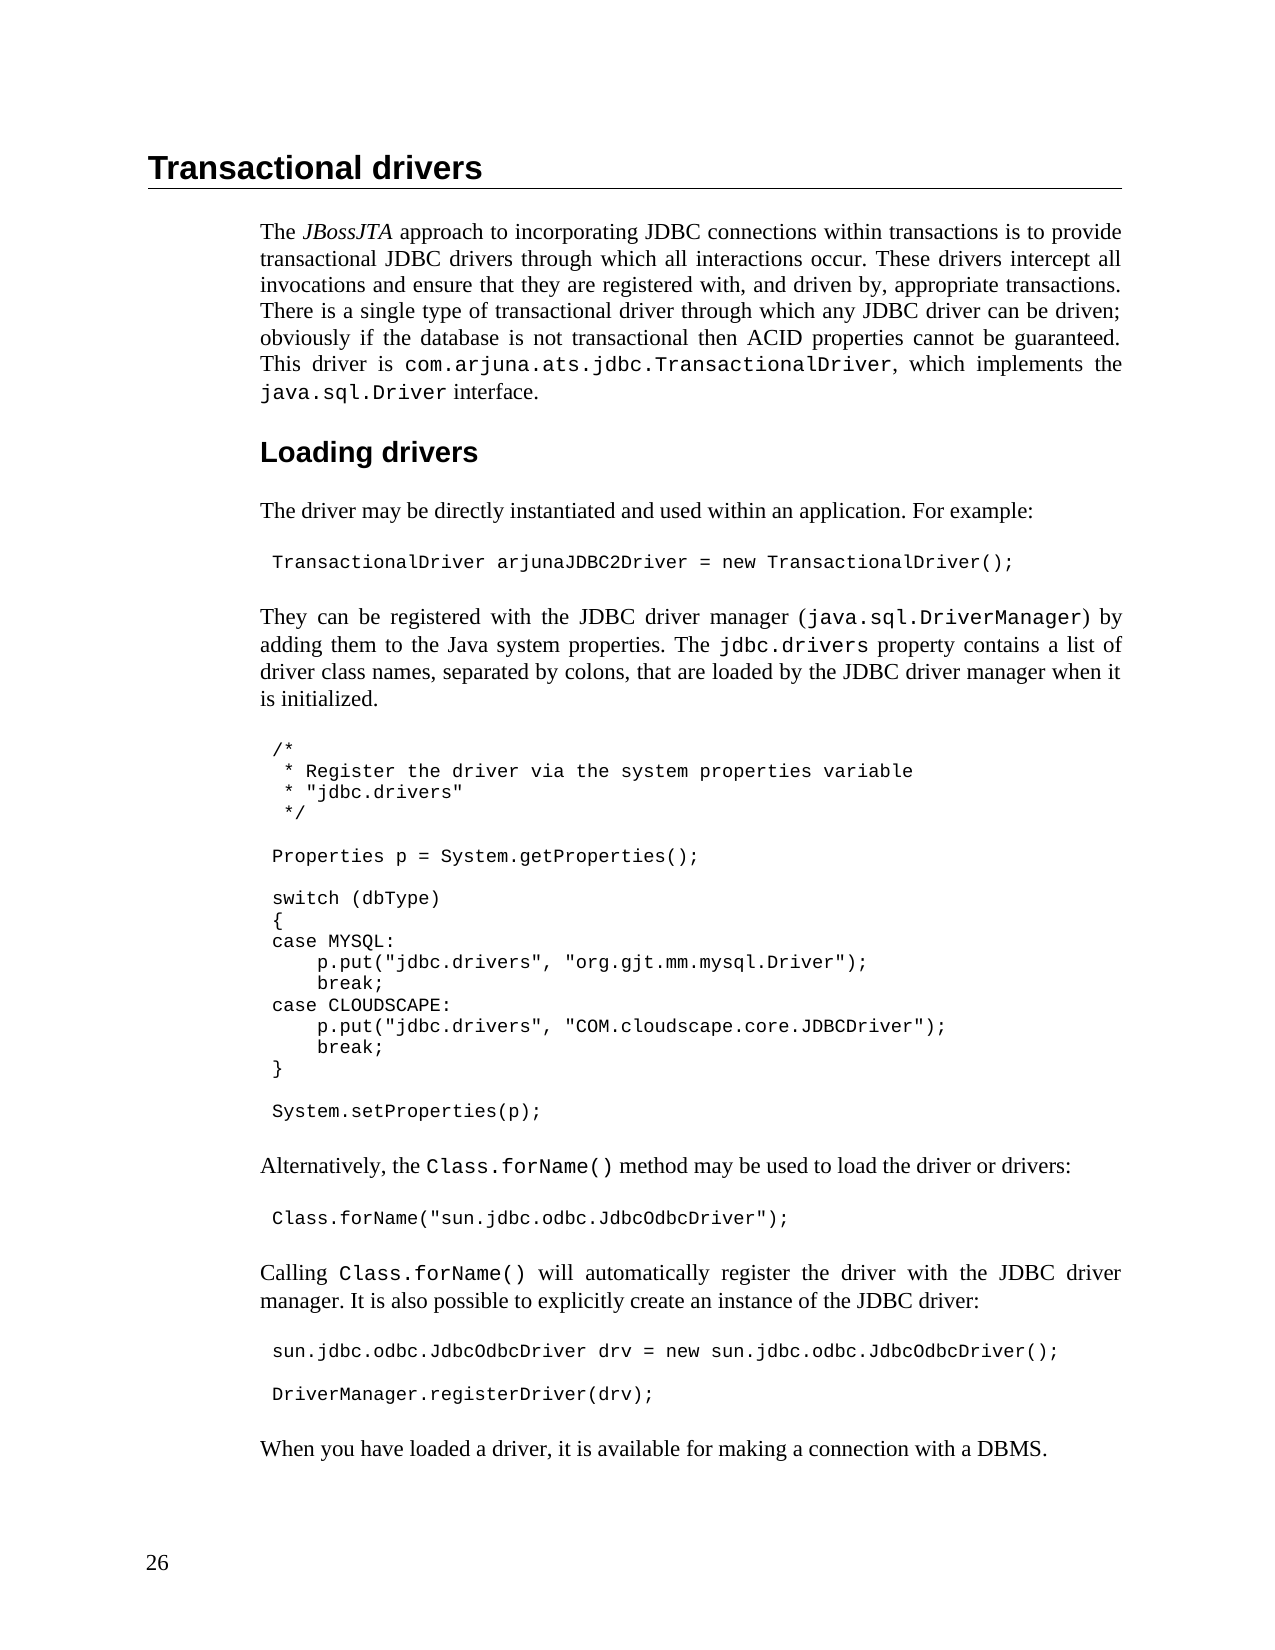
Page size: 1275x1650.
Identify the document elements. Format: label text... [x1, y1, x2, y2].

text sun.jdbc.odbc.JdbcOdbcDriver drv = new sun.jdbc.odbc.JdbcOdbcDriver(); DriverManager.registerDriver(drv); [272, 1342, 1122, 1406]
text When you have loaded a driver, it is available for making a connection with a DBMS. [260, 1435, 1122, 1462]
text /* * Register the driver via the system properties variable * "jdbc.drivers" */ Properties p = System.getProperties(); switch (dbType) { case MYSQL: p.put("jdbc.drivers", "org.gjt.mm.mysql.Driver"); break; case CLOUDSCAPE: p.put("jdbc.drivers", "COM.cloudscape.core.JDBCDriver"); break; } System.setProperties(p); [272, 740, 1122, 1123]
text The JBossJTA approach to incorporating JDBC connections within transactions is to provide transactional JDBC drivers through which all interactions occur. These drivers intercept all invocations and ensure that they are registered with, and driven by, appropriate transactions. There is a single type of transactional driver through which any JDBC driver can be driven; obviously if the database is not transactional then ACID properties cannot be guaranteed. This driver is com.arjuna.ats.jdbc.TransactionalDriver, which implements the java.sql.Driver interface. [260, 218, 1122, 405]
text They can be registered with the JDBC driver manager (java.sql.DriverManager) by adding them to the Java system properties. The jdbc.drivers property contains a list of driver class names, separated by colons, that are loaded by the JDBC driver manager when it is initialized. [260, 603, 1122, 711]
text Alternatively, the Class.forName() method may be used to load the driver or drivers: [260, 1152, 1122, 1179]
text The driver may be directly instantiated and used within an application. For example: [260, 497, 1122, 524]
text TransactionalDriver arjunaJDBC2Driver = new TransactionalDriver(); [272, 553, 1122, 574]
text Class.forName("sun.jdbc.odbc.JdbcOdbcDriver"); [272, 1209, 1122, 1230]
subtitle Transactional drivers [148, 148, 1122, 188]
subtitle Loading drivers [148, 434, 1122, 468]
text Calling Class.forName() will automatically register the driver with the JDBC driver manager. It is also possible to explicitly create an instance of the JDBC driver: [260, 1259, 1122, 1313]
